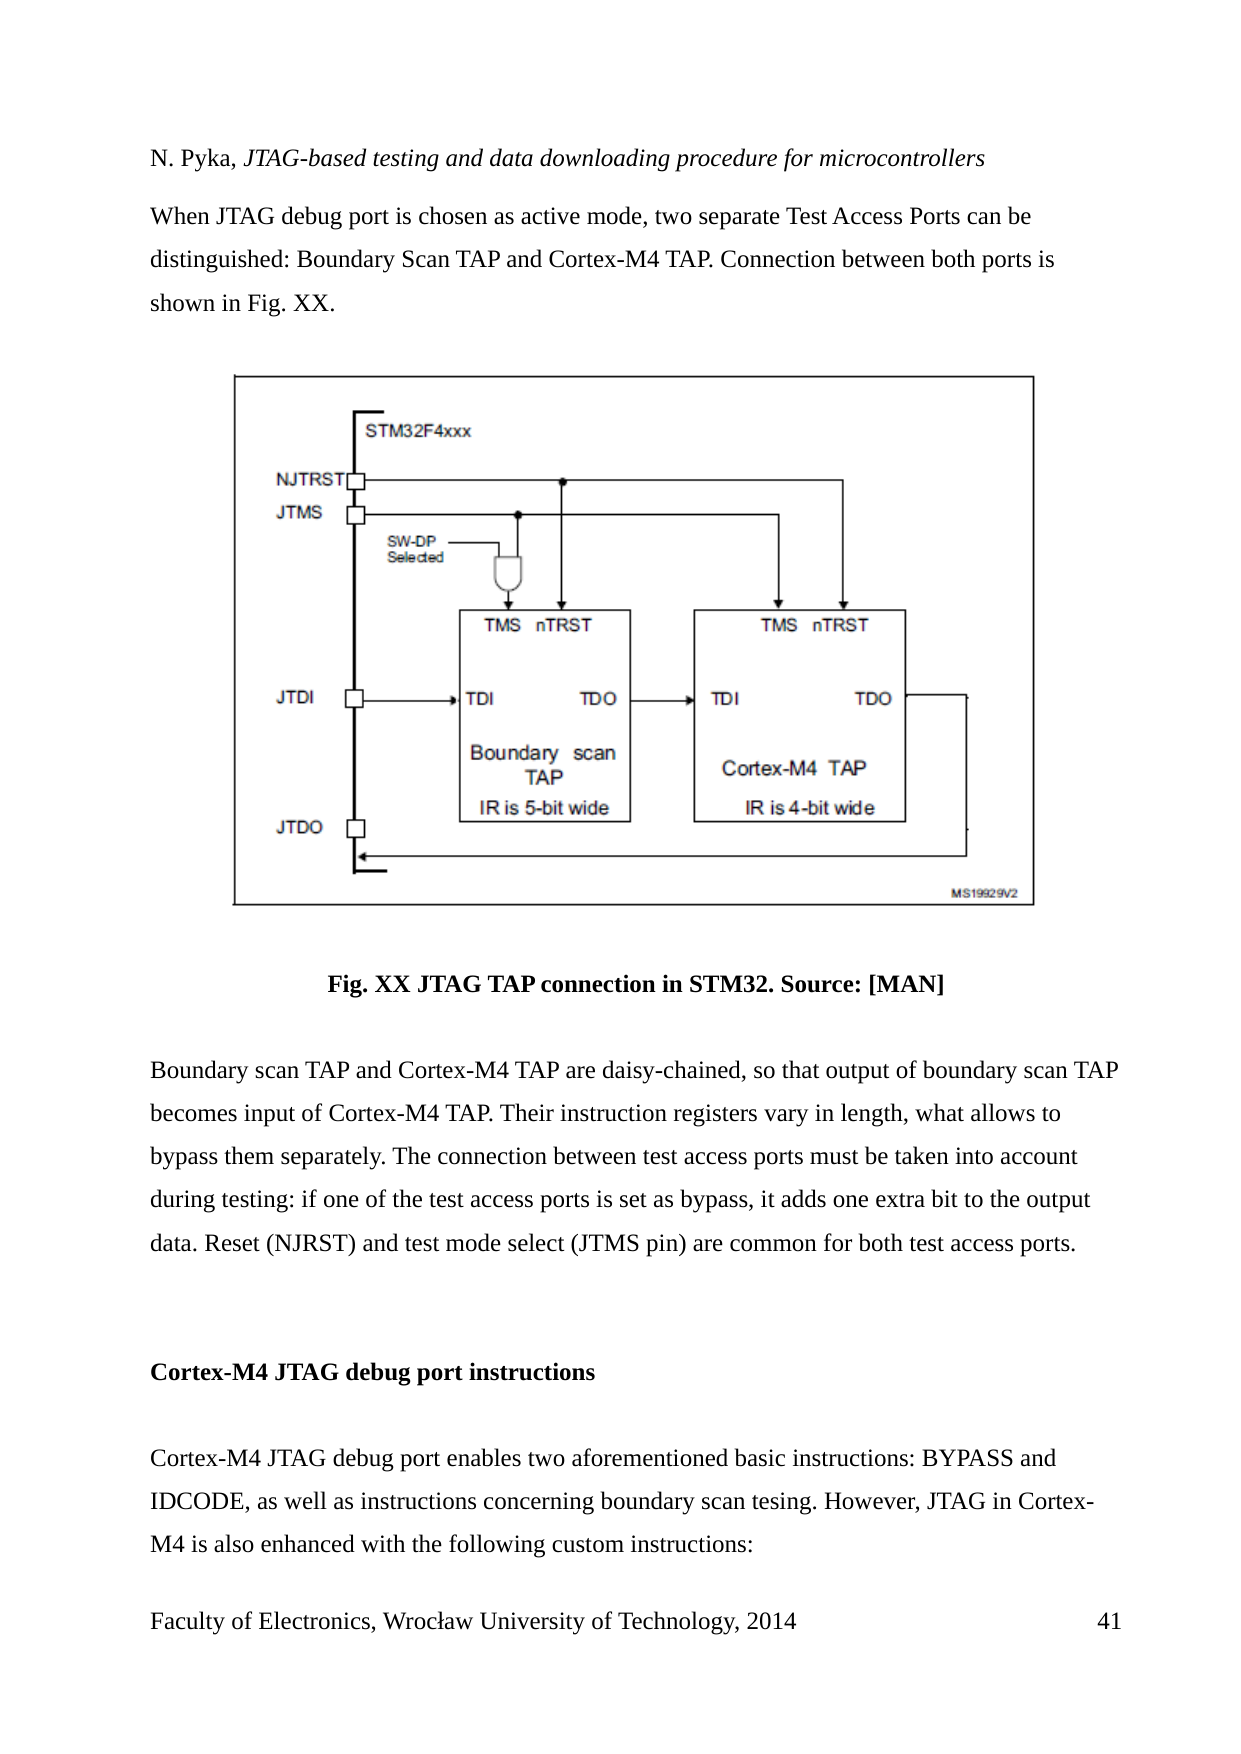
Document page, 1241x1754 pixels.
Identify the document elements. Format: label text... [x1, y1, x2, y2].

text Cortex-M4 JTAG debug port enables two aforementioned basic instructions: BYPASS and IDCODE, as well as instructions concerning boundary scan tesing. However, JTAG in Cortex-M4 is also enhanced with the following custom instructions: [150, 1443, 1122, 1558]
text Cortex-M4 JTAG debug port instructions [150, 1357, 1122, 1386]
text When JTAG debug port is chosen as active mode, two separate Test Access Ports can be distinguished: Boundary Scan TAP and Cortex-M4 TAP. Connection between both ports is shown in Fig. XX. [150, 201, 1122, 316]
picture [228, 373, 1044, 912]
text Fig. XX JTAG TAP connection in STM32. Source: [MAN] [150, 969, 1122, 998]
text Boundary scan TAP and Cortex-M4 TAP are daisy-chained, so that output of boundary scan TAP becomes input of Cortex-M4 TAP. Their instruction registers vary in length, what allows to bypass them separately. The connection between test access ports must be taken into account during testing: if one of the test access ports is set as bypass, it adds one extra bit to the output data. Reset (NJRST) and test mode select (JTMS pin) are common for both test access ports. [150, 1055, 1122, 1256]
